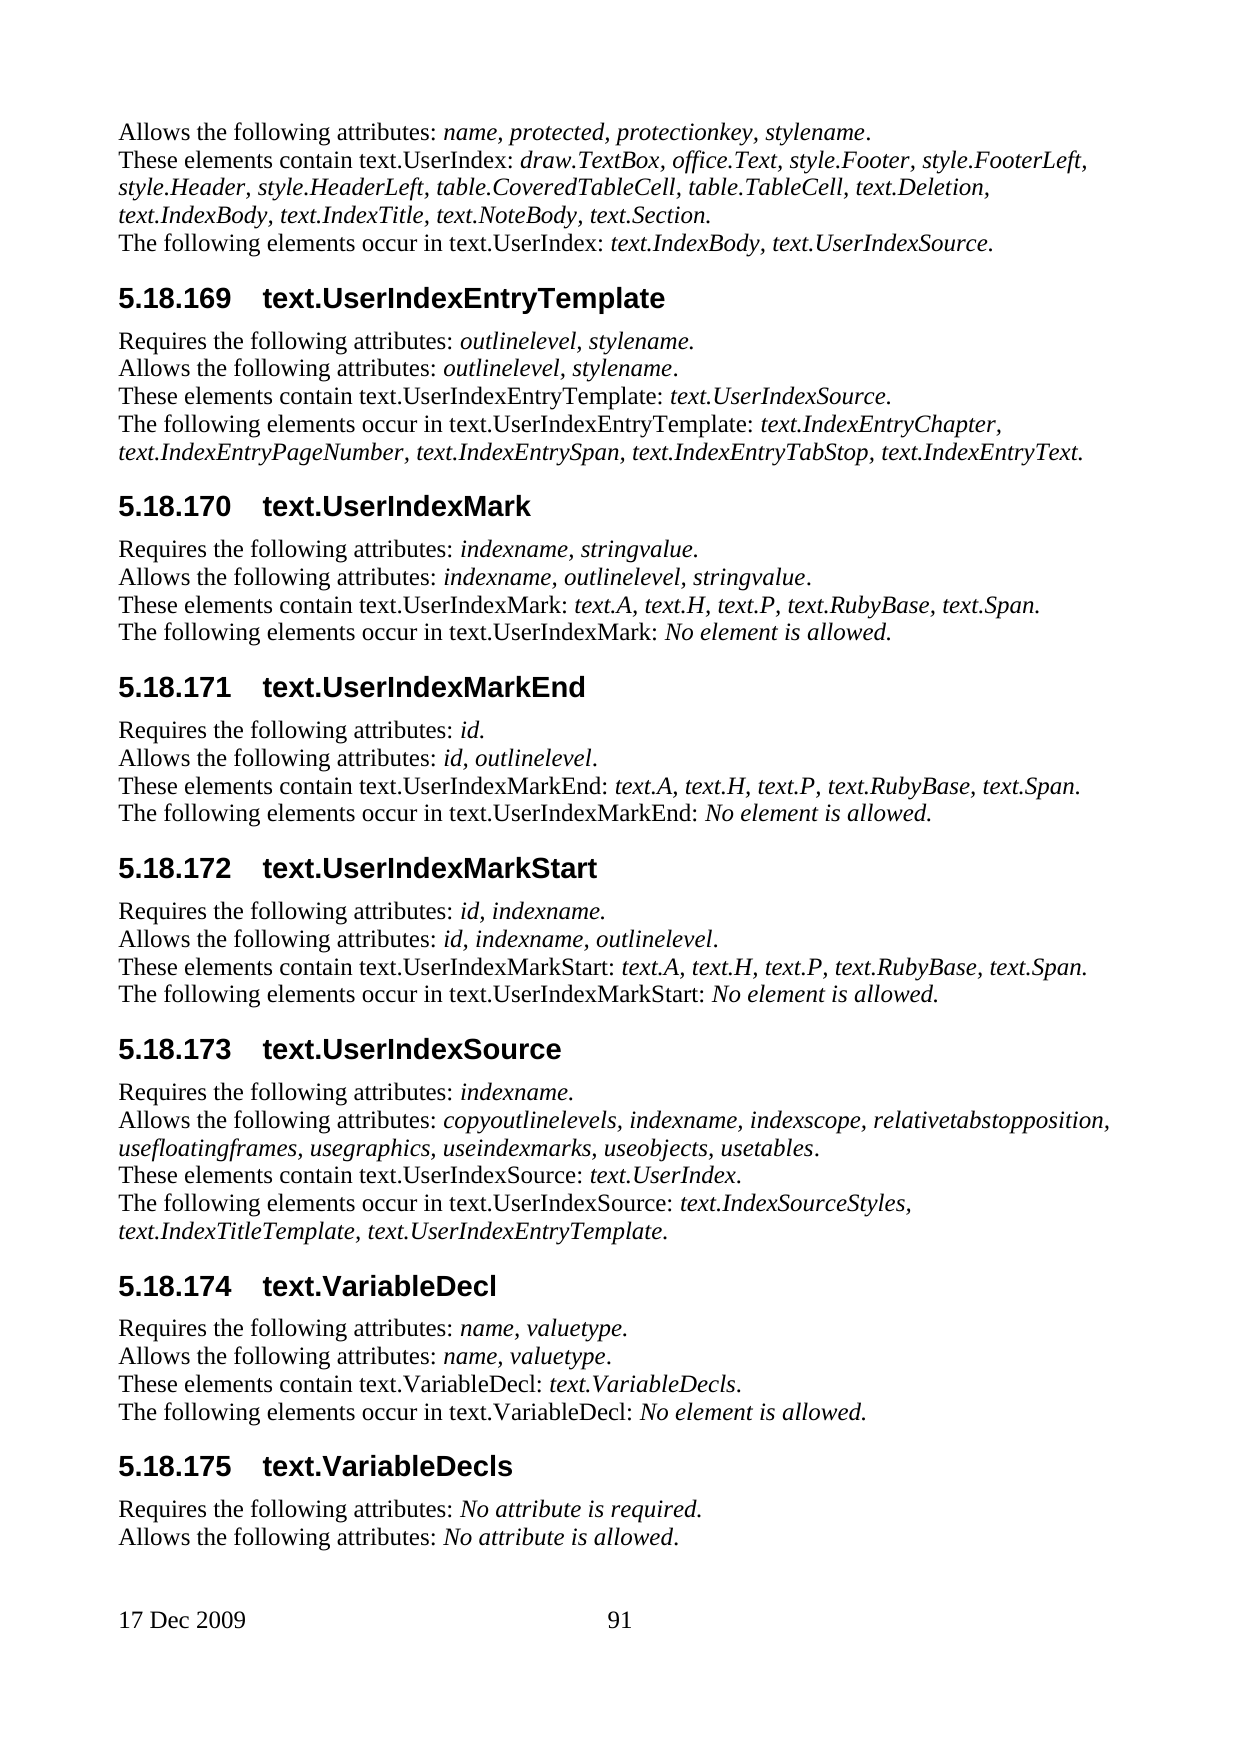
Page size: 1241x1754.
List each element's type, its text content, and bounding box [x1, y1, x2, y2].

text Requires the following attributes: No attribute is required. [118, 1496, 1122, 1523]
text Requires the following attributes: name, valuetype. [118, 1314, 1122, 1342]
text The following elements occur in text.UserIndex: text.IndexBody, text.UserIndexSource. [118, 229, 1122, 257]
text Allows the following attributes: id, indexname, outlinelevel. [118, 925, 1122, 953]
text Requires the following attributes: indexname, stringvalue. [118, 535, 1122, 563]
text Allows the following attributes: name, valuetype. [118, 1342, 1122, 1370]
text Allows the following attributes: copyoutlinelevels, indexname, indexscope, relativetabstopposition, usefloatingframes, usegraphics, useindexmarks, useobjects, usetables. [118, 1106, 1122, 1161]
subtitle text.UserIndexEntryTemplate [118, 282, 1122, 314]
text The following elements occur in text.VariableDecl: No element is allowed. [118, 1398, 1122, 1425]
text Allows the following attributes: name, protected, protectionkey, stylename. [118, 118, 1122, 146]
text These elements contain text.UserIndexMarkEnd: text.A, text.H, text.P, text.RubyBase, text.Span. [118, 772, 1122, 799]
subtitle text.UserIndexMarkEnd [118, 671, 1122, 704]
text These elements contain text.UserIndexSource: text.UserIndex. [118, 1161, 1122, 1189]
text Allows the following attributes: outlinelevel, stylename. [118, 354, 1122, 382]
text These elements contain text.VariableDecl: text.VariableDecls. [118, 1370, 1122, 1398]
text Requires the following attributes: id, indexname. [118, 897, 1122, 925]
text The following elements occur in text.UserIndexMark: No element is allowed. [118, 618, 1122, 646]
subtitle text.VariableDecls [118, 1450, 1122, 1483]
text Allows the following attributes: id, outlinelevel. [118, 744, 1122, 772]
text These elements contain text.UserIndexMarkStart: text.A, text.H, text.P, text.RubyBase, text.Span. [118, 953, 1122, 980]
text Requires the following attributes: outlinelevel, stylename. [118, 327, 1122, 354]
subtitle text.UserIndexMark [118, 490, 1122, 523]
subtitle text.VariableDecl [118, 1269, 1122, 1302]
text These elements contain text.UserIndexEntryTemplate: text.UserIndexSource. [118, 382, 1122, 410]
text The following elements occur in text.UserIndexSource: text.IndexSourceStyles, text.IndexTitleTemplate, text.UserIndexEntryTemplate. [118, 1189, 1122, 1244]
text These elements contain text.UserIndexMark: text.A, text.H, text.P, text.RubyBase, text.Span. [118, 591, 1122, 618]
text Requires the following attributes: id. [118, 716, 1122, 744]
text Allows the following attributes: indexname, outlinelevel, stringvalue. [118, 563, 1122, 591]
text Allows the following attributes: No attribute is allowed. [118, 1523, 1122, 1551]
text The following elements occur in text.UserIndexEntryTemplate: text.IndexEntryChapter, text.IndexEntryPageNumber, text.IndexEntrySpan, text.IndexEntryTabStop, text.IndexEntryText. [118, 410, 1122, 465]
text The following elements occur in text.UserIndexMarkStart: No element is allowed. [118, 980, 1122, 1008]
subtitle text.UserIndexSource [118, 1033, 1122, 1066]
text The following elements occur in text.UserIndexMarkEnd: No element is allowed. [118, 799, 1122, 827]
text Requires the following attributes: indexname. [118, 1078, 1122, 1106]
text These elements contain text.UserIndex: draw.TextBox, office.Text, style.Footer, style.FooterLeft, style.Header, style.HeaderLeft, table.CoveredTableCell, table.TableCell, text.Deletion, text.IndexBody, text.IndexTitle, text.NoteBody, text.Section. [118, 146, 1122, 229]
subtitle text.UserIndexMarkStart [118, 852, 1122, 885]
